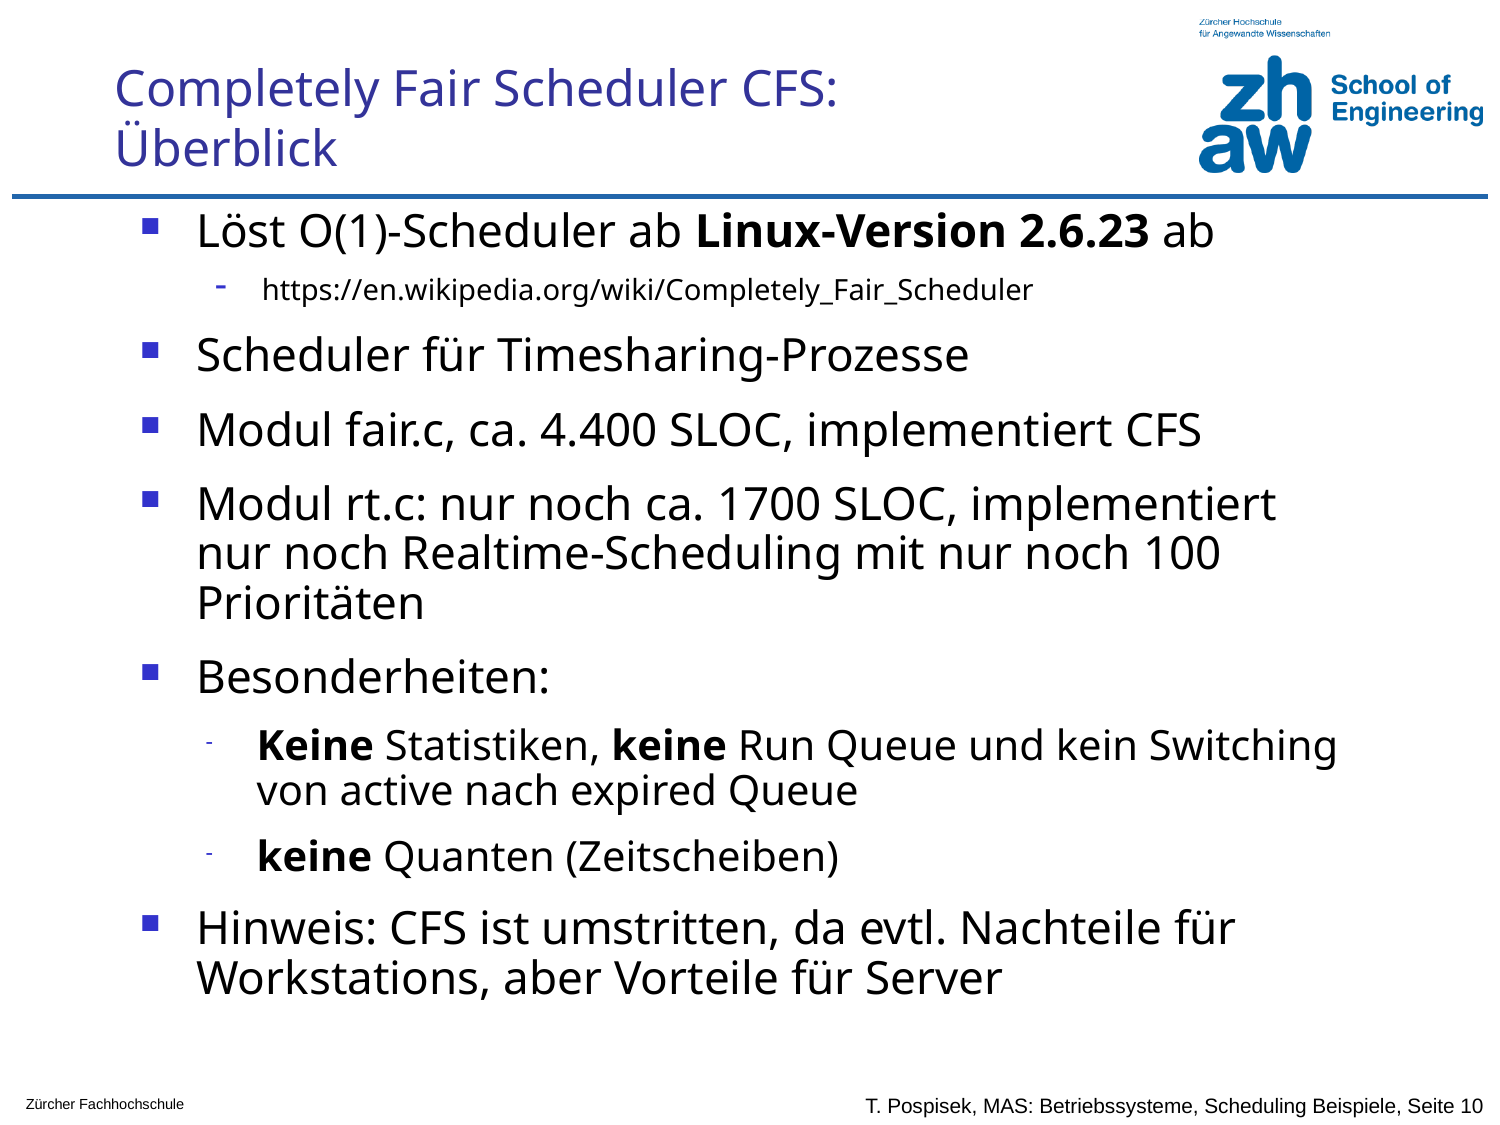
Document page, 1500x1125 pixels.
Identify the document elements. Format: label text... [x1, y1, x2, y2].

picture [1199, 19, 1483, 173]
title Completely Fair Scheduler CFS: Überblick [99, 71, 1379, 185]
list Löst O(1)-Scheduler ab Linux-Version 2.6.23 ab https://en.wikipedia.org/wiki/Completely_Fair_Scheduler Scheduler für Timesharing-Prozesse Modul fair.c, ca. 4.400 SLOC, implementiert CFS Modul rt.c: nur noch ca. 1700 SLOC, implementiert nur noch Realtime-Scheduling mit nur noch 100 Prioritäten Besonderheiten: Keine Statistiken, keine Run Queue und kein Switching von active nach expired Queue keine Quanten (Zeitscheiben) Hinweis: CFS ist umstritten, da evtl. Nachteile für Workstations, aber Vorteile für Server [125, 200, 1363, 1013]
